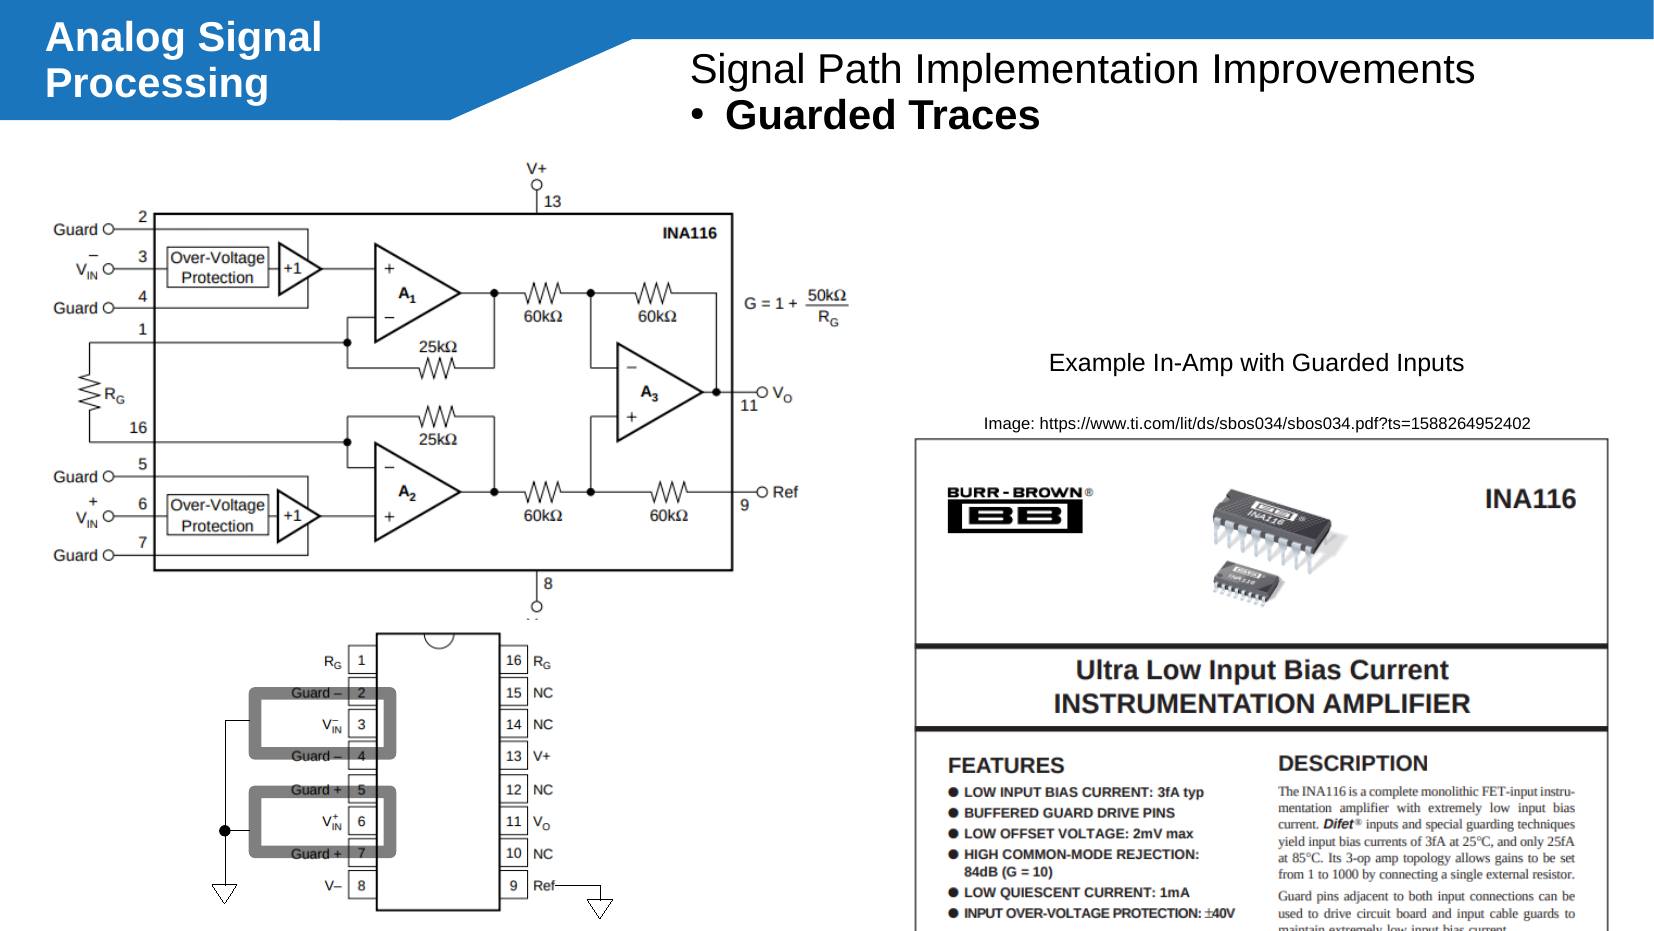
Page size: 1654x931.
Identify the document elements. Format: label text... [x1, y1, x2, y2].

text_box Signal Path Implementation Improvements Guarded Traces [675, 38, 1591, 147]
text_box [226, 825, 231, 837]
text_box Example In-Amp with Guarded Inputs [972, 326, 1543, 398]
text_box Analog Signal Processing [30, 0, 541, 121]
picture [911, 434, 1615, 931]
picture [35, 146, 871, 921]
text_box Image: https://www.ti.com/lit/ds/sbos034/sbos034.pdf?ts=1588264952402 [969, 407, 1555, 441]
text_box [219, 825, 225, 837]
